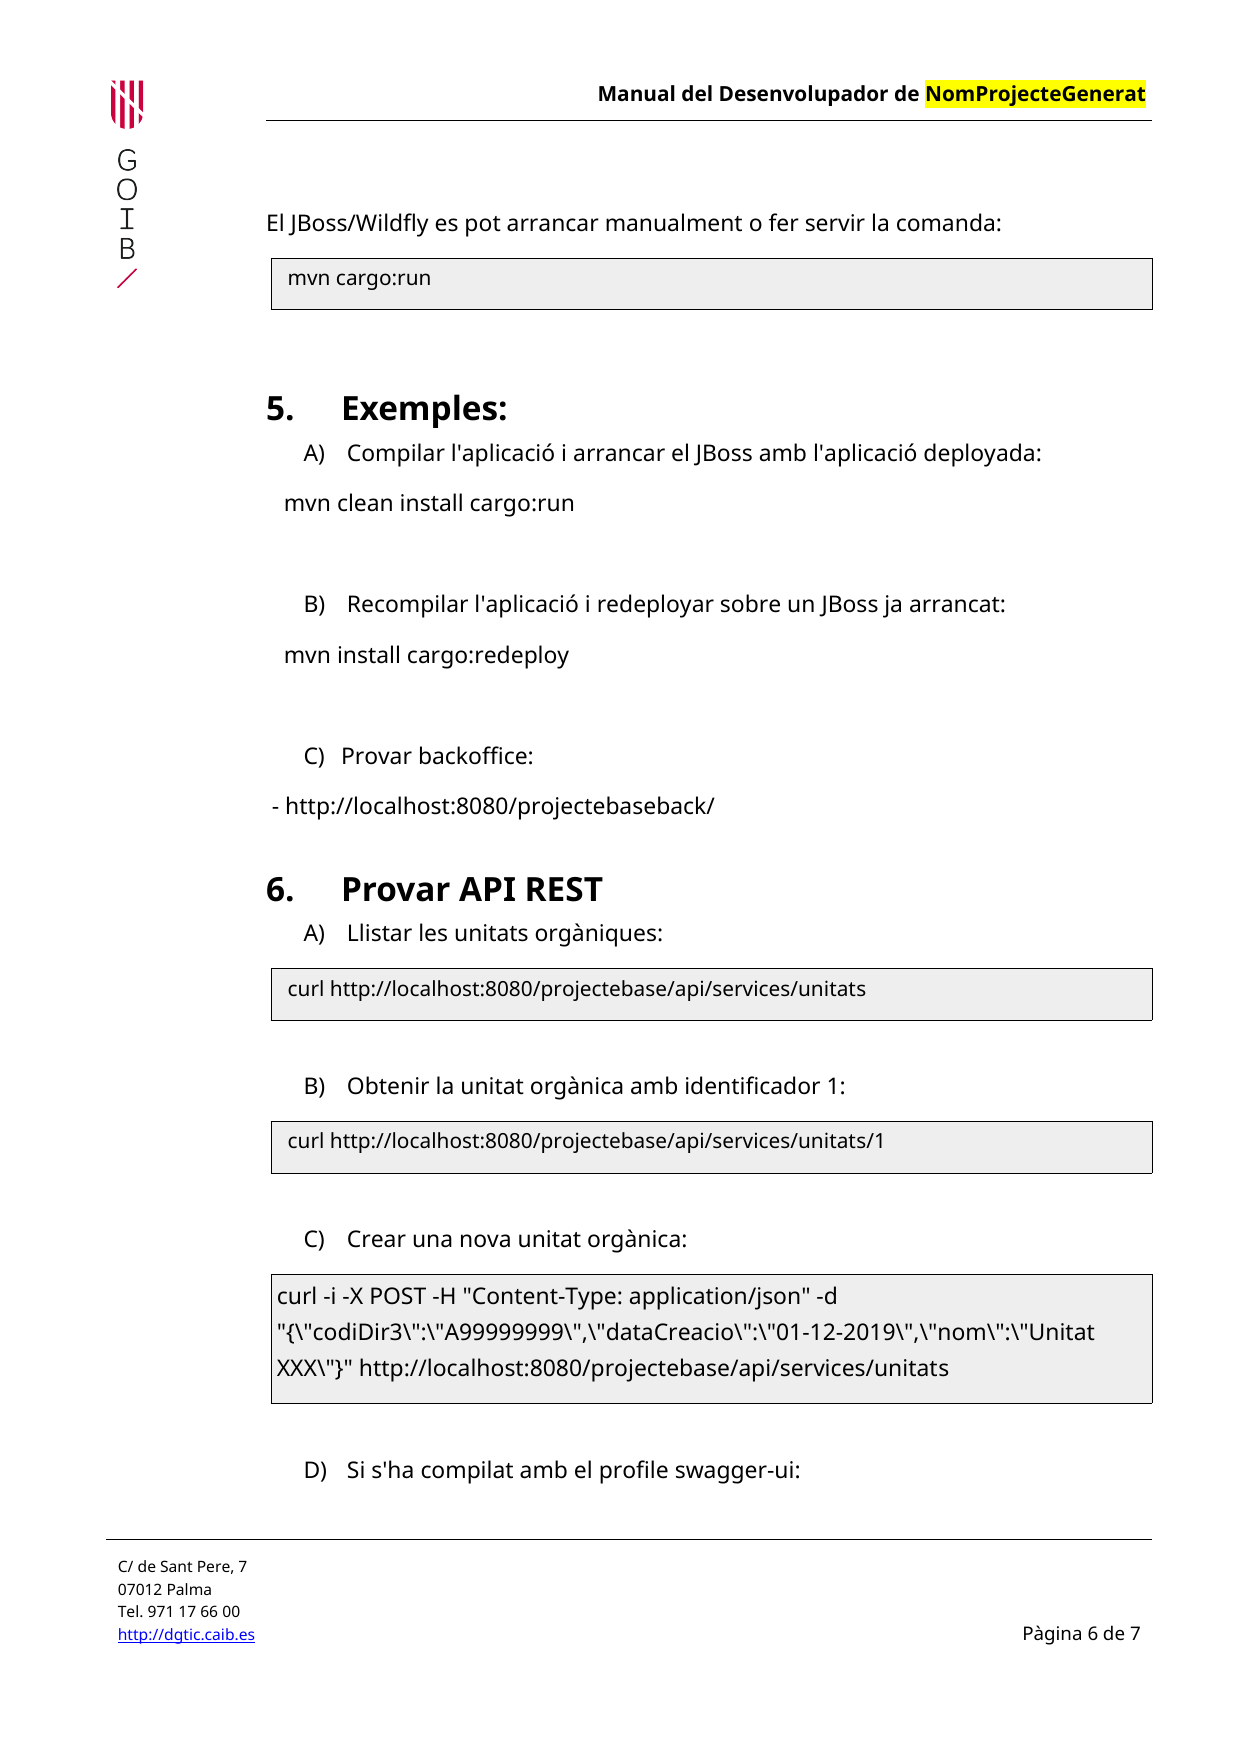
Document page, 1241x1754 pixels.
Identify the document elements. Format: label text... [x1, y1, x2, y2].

table_header curl http://localhost:8080/projectebase/api/services/unitats/1 [272, 1122, 1152, 1173]
table_header curl http://localhost:8080/projectebase/api/services/unitats [272, 969, 1152, 1020]
text - http://localhost:8080/projectebaseback/ [266, 790, 1152, 821]
list Compilar l'aplicació i arrancar el JBoss amb l'aplicació deployada: [303, 437, 1152, 468]
list Provar backoffice: [303, 740, 1152, 771]
table_header curl -i -X POST -H "Content-Type: application/json" -d "{\"codiDir3\":\"A99999999\",\"dataCreacio\":\"01-12-2019\",\"nom\":\"Unitat XXX\"}" http://localhost:8080/projectebase/api/services/unitats [272, 1275, 1152, 1403]
table_header mvn cargo:run [272, 259, 1152, 309]
list Si s'ha compilat amb el profile swagger-ui: [303, 1454, 1152, 1485]
subtitle Exemples: [266, 385, 1152, 430]
text El JBoss/Wildfly es pot arrancar manualment o fer servir la comanda: [266, 207, 1152, 238]
list Recompilar l'aplicació i redeployar sobre un JBoss ja arrancat: [303, 588, 1152, 619]
text mvn clean install cargo:run [266, 487, 1152, 518]
list Llistar les unitats orgàniques: [303, 917, 1152, 949]
picture [82, 57, 172, 319]
subtitle Provar API REST [266, 866, 1152, 911]
text mvn install cargo:redeploy [266, 639, 1152, 670]
list Obtenir la unitat orgànica amb identificador 1: [303, 1070, 1152, 1102]
list Crear una nova unitat orgànica: [303, 1223, 1152, 1254]
